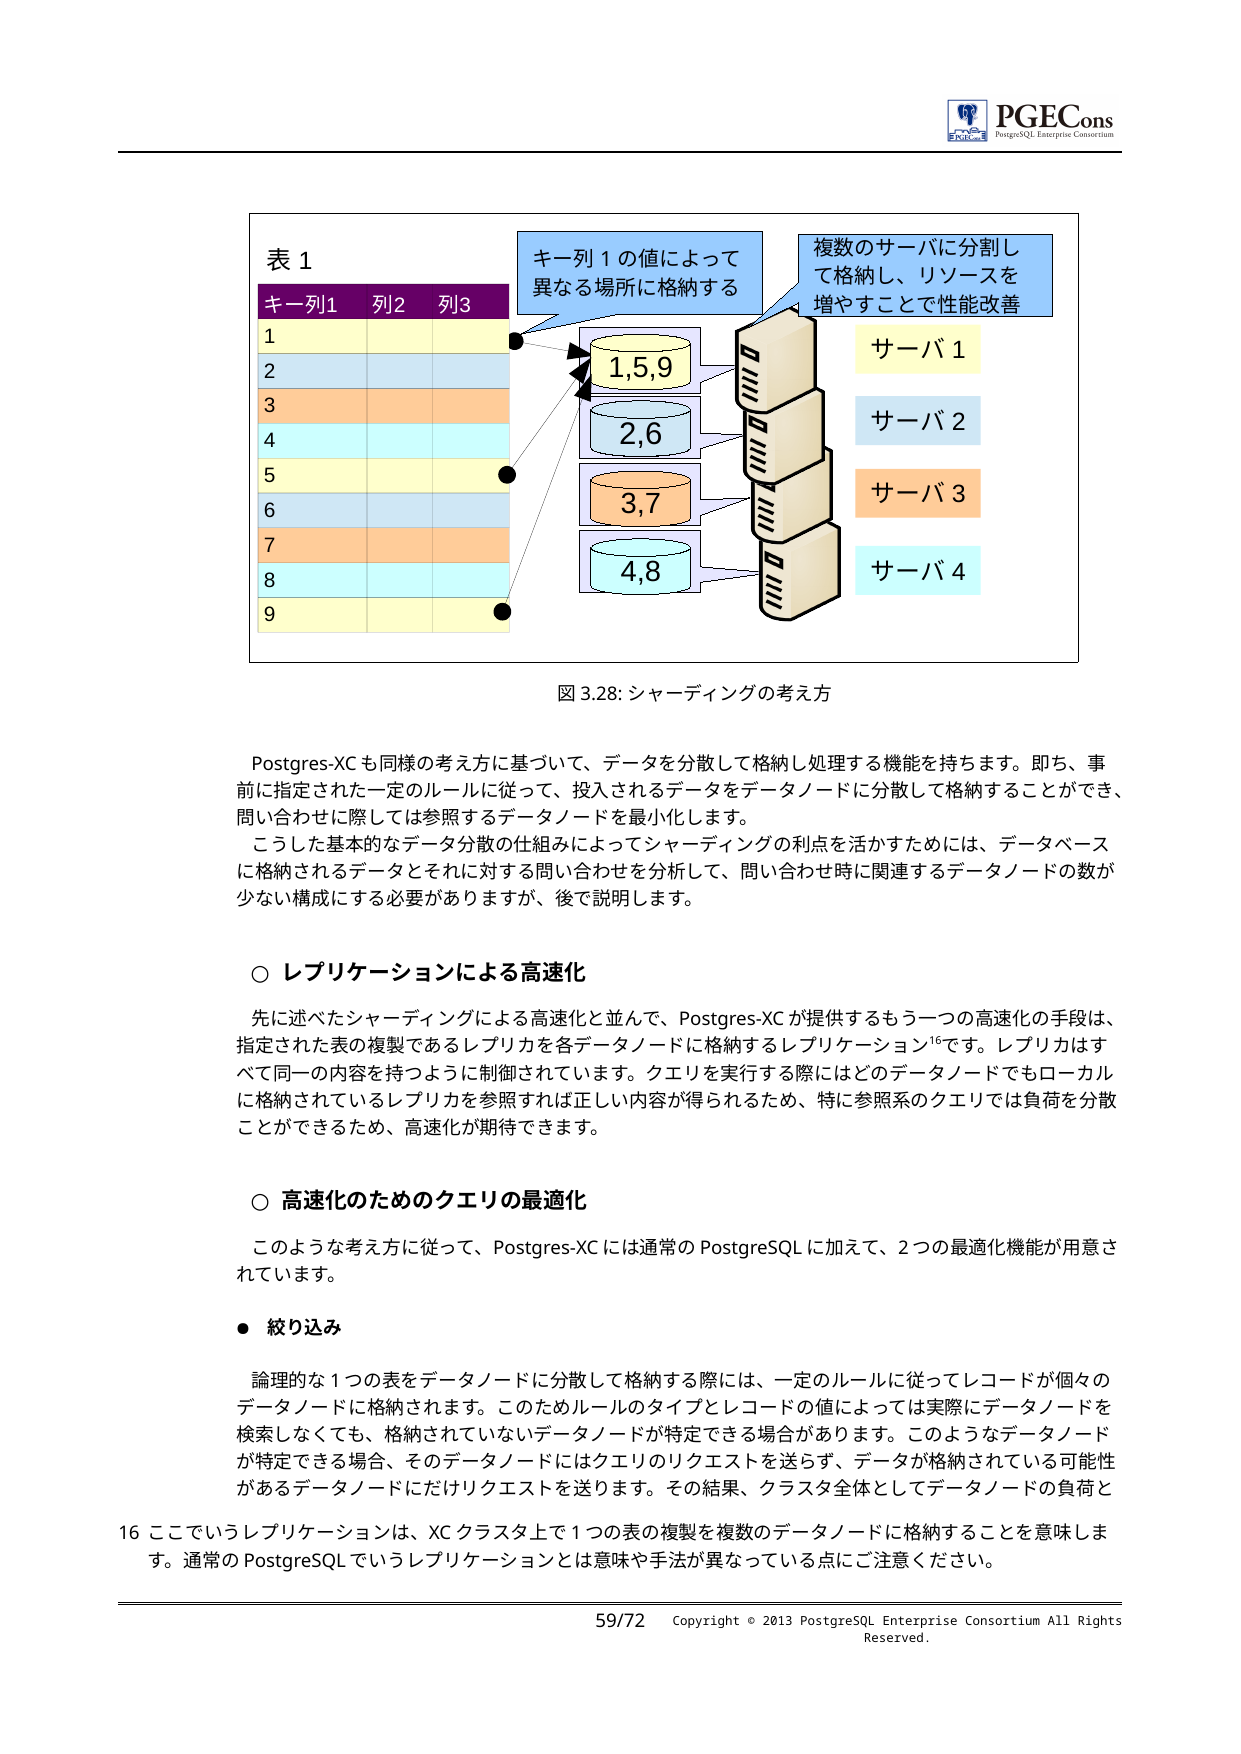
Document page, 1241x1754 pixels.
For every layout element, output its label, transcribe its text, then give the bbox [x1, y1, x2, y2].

picture [941, 94, 1119, 147]
subtitle レプリケーションによる高速化 [250, 954, 1122, 986]
text 先に述べたシャーディングによる高速化と並んで、Postgres-XCが提供するもう一つの高速化の手段は、指定された表の複製であるレプリカを各データノードに格納するレプリケーションです。レプリカはすべて同一の内容を持つように制御されています。クエリを実行する際にはどのデータノードでもローカルに格納されているレプリカを参照すれば正しい内容が得られるため、特に参照系のクエリでは負荷を分散ことができるため、高速化が期待できます。 [236, 1004, 1122, 1140]
text ここでいうレプリケーションは、XCクラスタ上で1つの表の複製を複数のデータノードに格納することを意味します。通常のPostgreSQLでいうレプリケーションとは意味や手法が異なっている点にご注意ください。 [118, 1518, 1122, 1572]
text こうした基本的なデータ分散の仕組みによってシャーディングの利点を活かすためには、データベースに格納されるデータとそれに対する問い合わせを分析して、問い合わせ時に関連するデータノードの数が少ない構成にする必要がありますが、後で説明します。 [236, 830, 1122, 911]
text 論理的な1つの表をデータノードに分散して格納する際には、一定のルールに従ってレコードが個々のデータノードに格納されます。このためルールのタイプとレコードの値によっては実際にデータノードを検索しなくても、格納されていないデータノードが特定できる場合があります。このようなデータノードが特定できる場合、そのデータノードにはクエリのリクエストを送らず、データが格納されている可能性があるデータノードにだけリクエストを送ります。その結果、クラスタ全体としてデータノードの負荷と [236, 1365, 1122, 1501]
list 絞り込み [193, 1312, 1122, 1340]
picture [725, 300, 850, 626]
subtitle 高速化のためのクエリの最適化 [250, 1183, 1122, 1215]
text このような考え方に従って、Postgres-XCには通常のPostgreSQLに加えて、2つの最適化機能が用意されています。 [236, 1233, 1122, 1287]
text 図 3.29: シャーディングの考え方 [294, 234, 1096, 705]
text Postgres-XCも同様の考え方に基づいて、データを分散して格納し処理する機能を持ちます。即ち、事前に指定された一定のルールに従って、投入されるデータをデータノードに分散して格納することができ、問い合わせに際しては参照するデータノードを最小化します。 [236, 748, 1122, 830]
